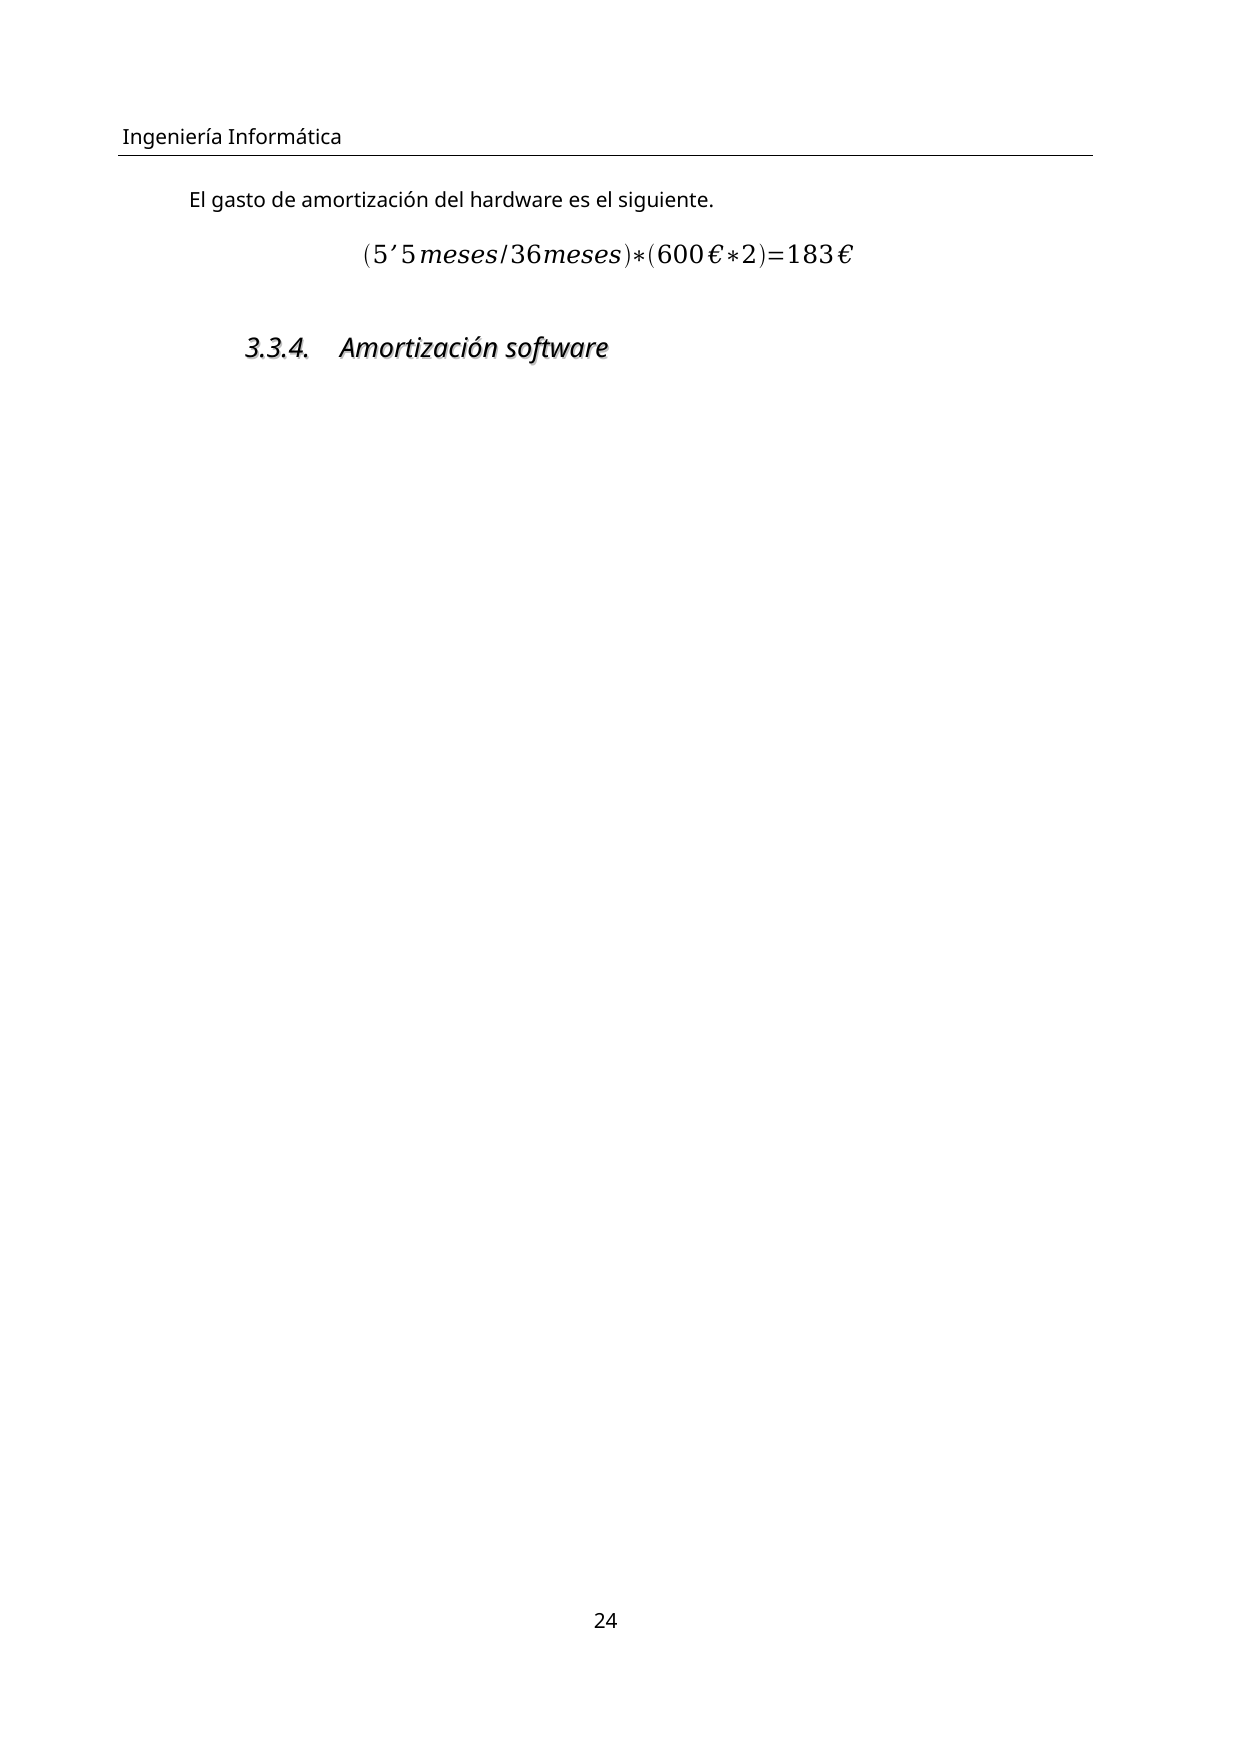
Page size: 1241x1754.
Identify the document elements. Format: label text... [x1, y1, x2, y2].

subtitle Amortización software [310, 329, 1093, 366]
text El gasto de amortización del hardware es el siguiente. [118, 185, 1093, 213]
